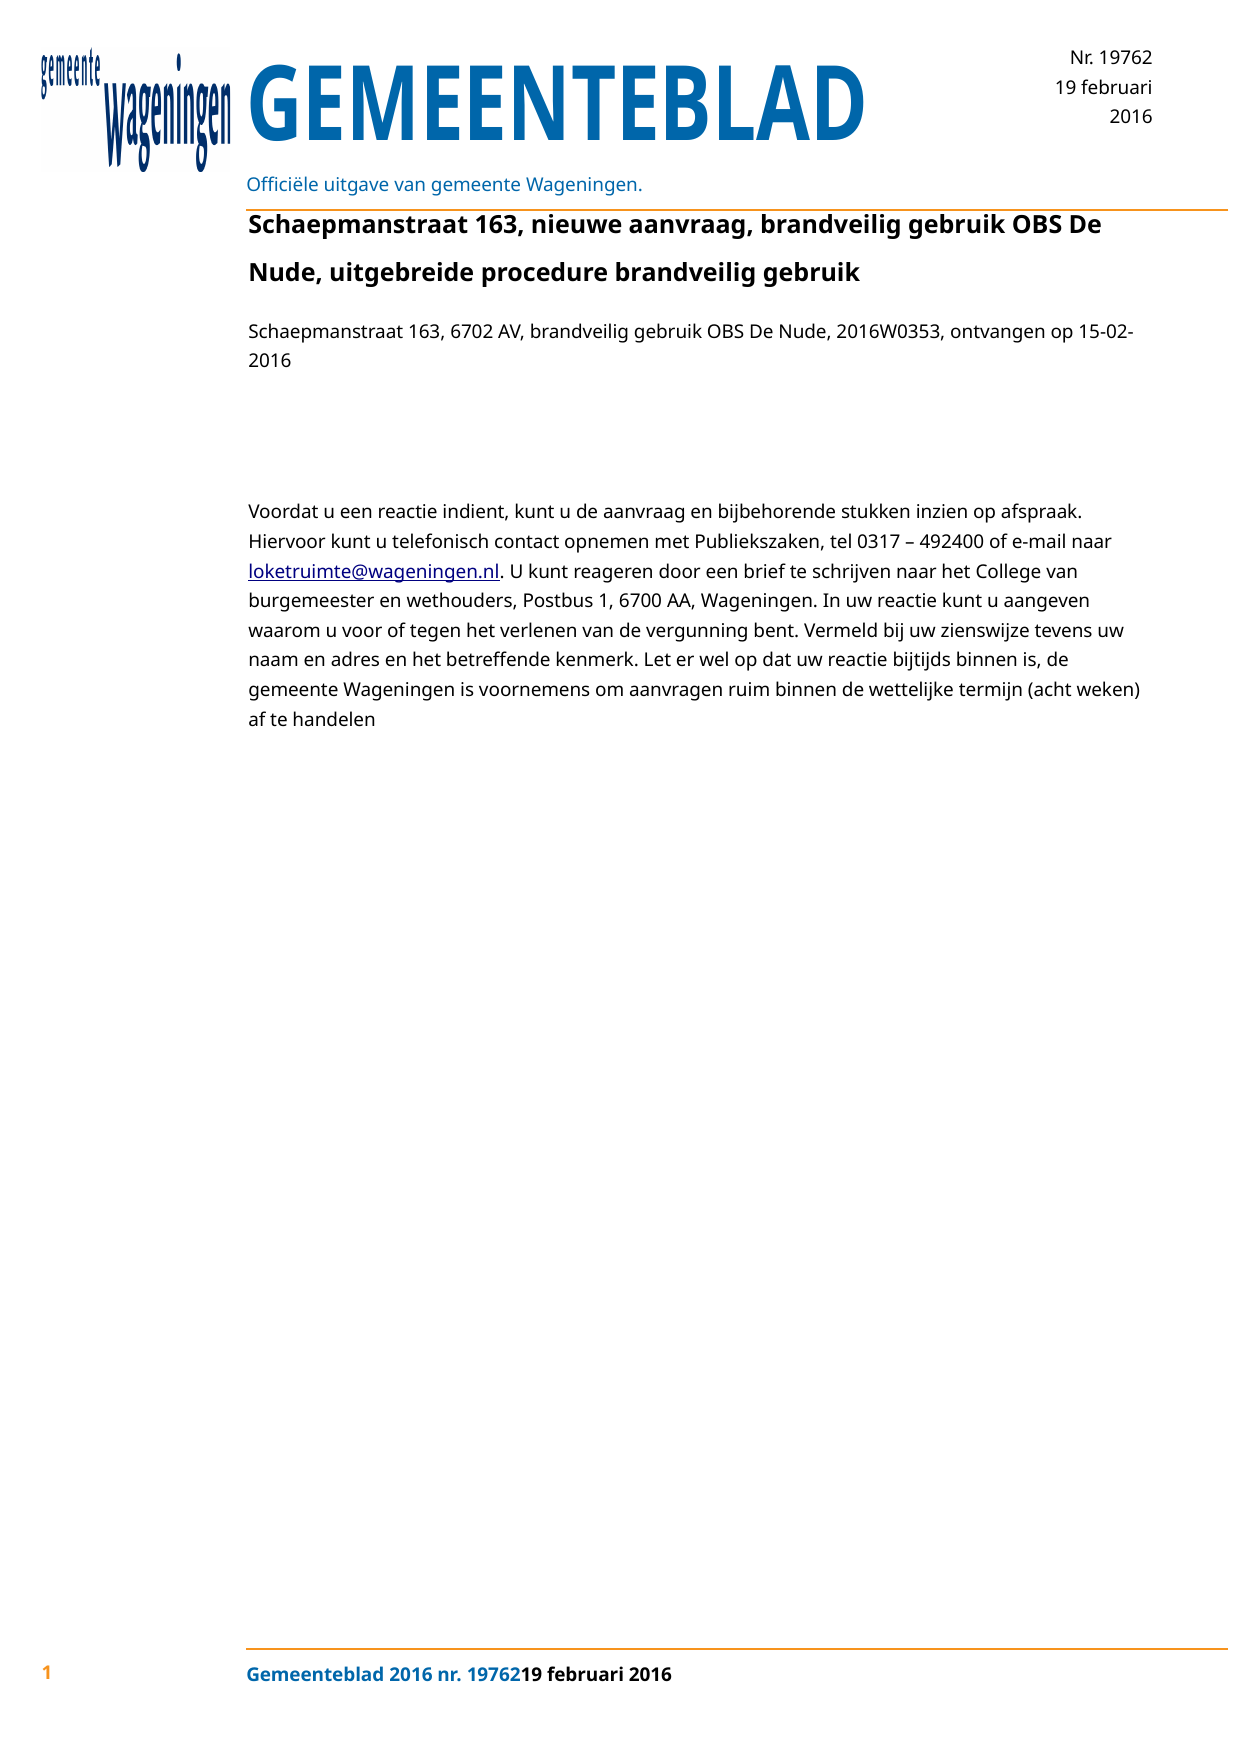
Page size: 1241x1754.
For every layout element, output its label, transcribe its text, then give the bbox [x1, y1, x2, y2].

picture [41, 47, 231, 172]
text Schaepmanstraat 163, nieuwe aanvraag, brandveilig gebruik OBS De Nude, uitgebreide procedure brandveilig gebruik [248, 211, 1152, 288]
text Schaepmanstraat 163, 6702 AV, brandveilig gebruik OBS De Nude, 2016W0353, ontvangen op 15-02-2016 [248, 318, 1152, 373]
text Voordat u een reactie indient, kunt u de aanvraag en bijbehorende stukken inzien op afspraak. Hiervoor kunt u telefonisch contact opnemen met Publiekszaken, tel 0317 – 492400 of e-mail naar loketruimte@wageningen.nl. U kunt reageren door een brief te schrijven naar het College van burgemeester en wethouders, Postbus 1, 6700 AA, Wageningen. In uw reactie kunt u aangeven waarom u voor of tegen het verlenen van de vergunning bent. Vermeld bij uw zienswijze tevens uw naam en adres en het betreffende kenmerk. Let er wel op dat uw reactie bijtijds binnen is, de gemeente Wageningen is voornemens om aanvragen ruim binnen de wettelijke termijn (acht weken) af te handelen [248, 499, 1152, 732]
